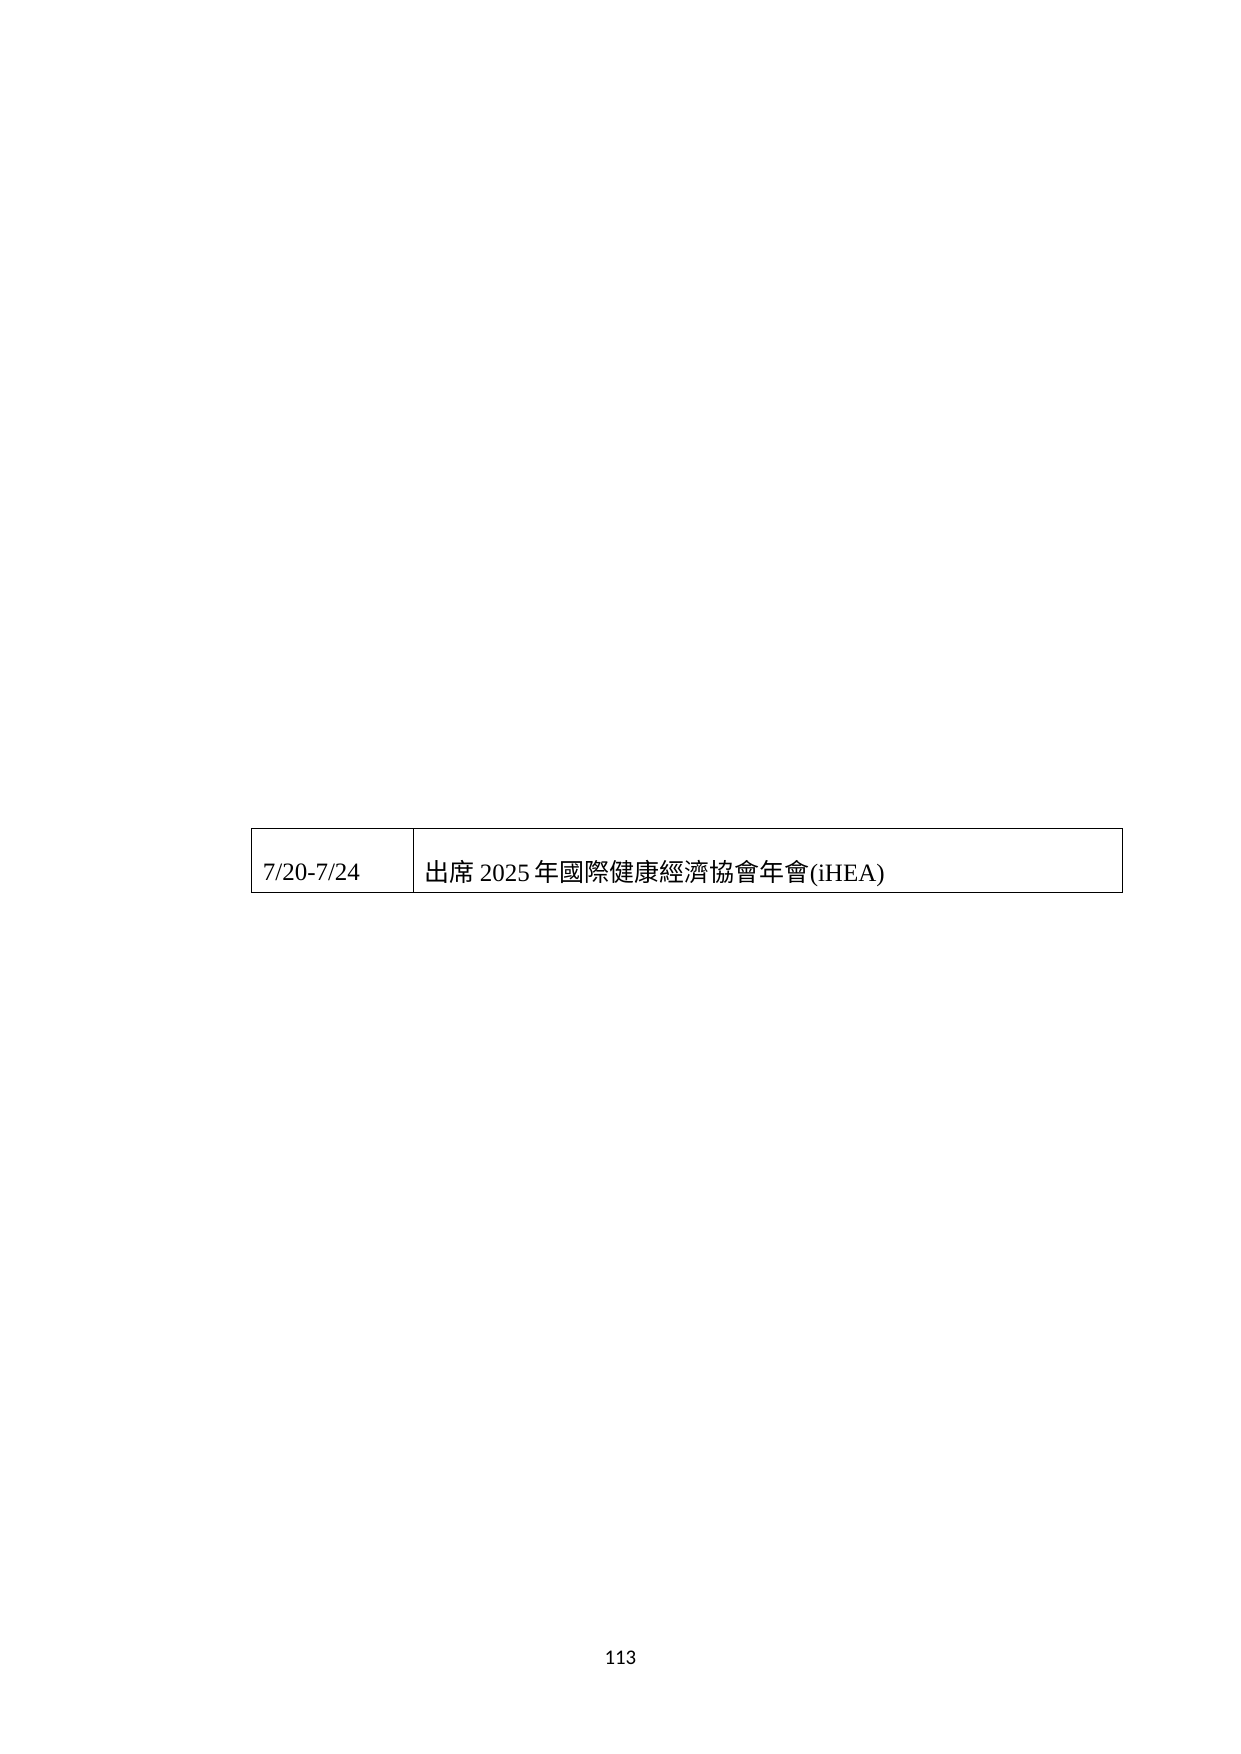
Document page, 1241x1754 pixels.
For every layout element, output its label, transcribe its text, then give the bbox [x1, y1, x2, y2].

table_cell 7/20-7/24 [252, 829, 413, 892]
table_cell 出席2025年國際健康經濟協會年會(iHEA) [414, 829, 1122, 892]
